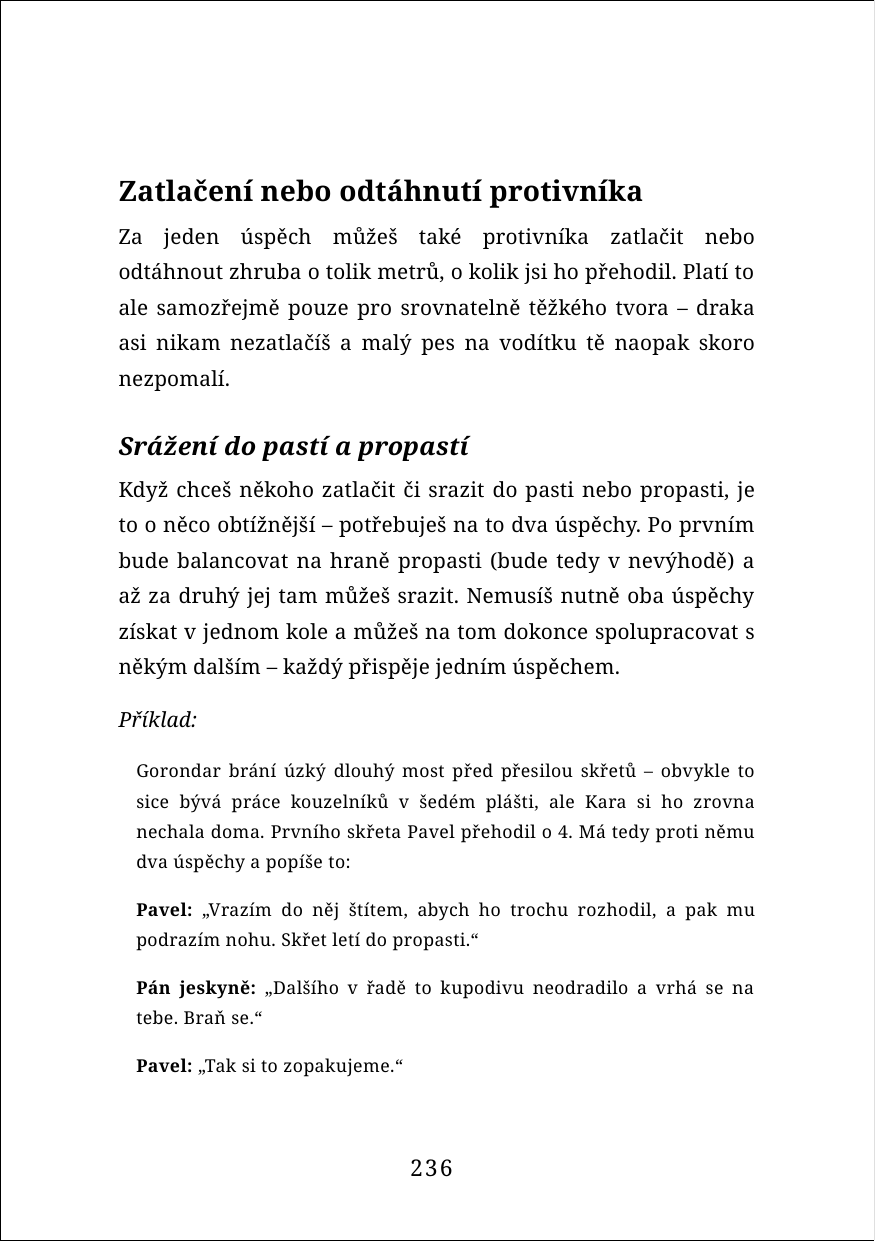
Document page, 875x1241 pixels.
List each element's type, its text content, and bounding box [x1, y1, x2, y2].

text Pavel: „Vrazím do něj štítem, abych ho trochu rozhodil, a pak mu podrazím nohu. Skřet letí do propasti.“ [136, 897, 756, 952]
text Pavel: „Tak si to zopakujeme.“ [136, 1054, 756, 1078]
subtitle Zatlačení nebo odtáhnutí protivníka [118, 172, 756, 210]
text Pán jeskyně: „Dalšího v řadě to kupodivu neodradilo a vrhá se na tebe. Braň se.“ [136, 976, 756, 1030]
subtitle Srážení do pastí a propastí [118, 429, 756, 463]
text Když chceš někoho zatlačit či srazit do pasti nebo propasti, je to o něco obtížnější – potřebuješ na to dva úspěchy. Po prvním bude balancovat na hraně propasti (bude tedy v nevýhodě) a až za druhý jej tam můžeš srazit. Nemusíš nutně oba úspěchy získat v jednom kole a můžeš na tom dokonce spolupracovat s někým dalším – každý přispěje jedním úspěchem. [118, 475, 756, 681]
text Gorondar brání úzký dlouhý most před přesilou skřetů – obvykle to sice bývá práce kouzelníků v šedém plášti, ale Kara si ho zrovna nechala doma. Prvního skřeta Pavel přehodil o 4. Má tedy proti němu dva úspěchy a popíše to: [136, 759, 756, 874]
text Příklad: [118, 706, 756, 734]
text Za jeden úspěch můžeš také protivníka zatlačit nebo odtáhnout zhruba o tolik metrů, o kolik jsi ho přehodil. Platí to ale samozřejmě pouze pro srovnatelně těžkého tvora – draka asi nikam nezatlačíš a malý pes na vodítku tě naopak skoro nezpomalí. [118, 222, 756, 392]
